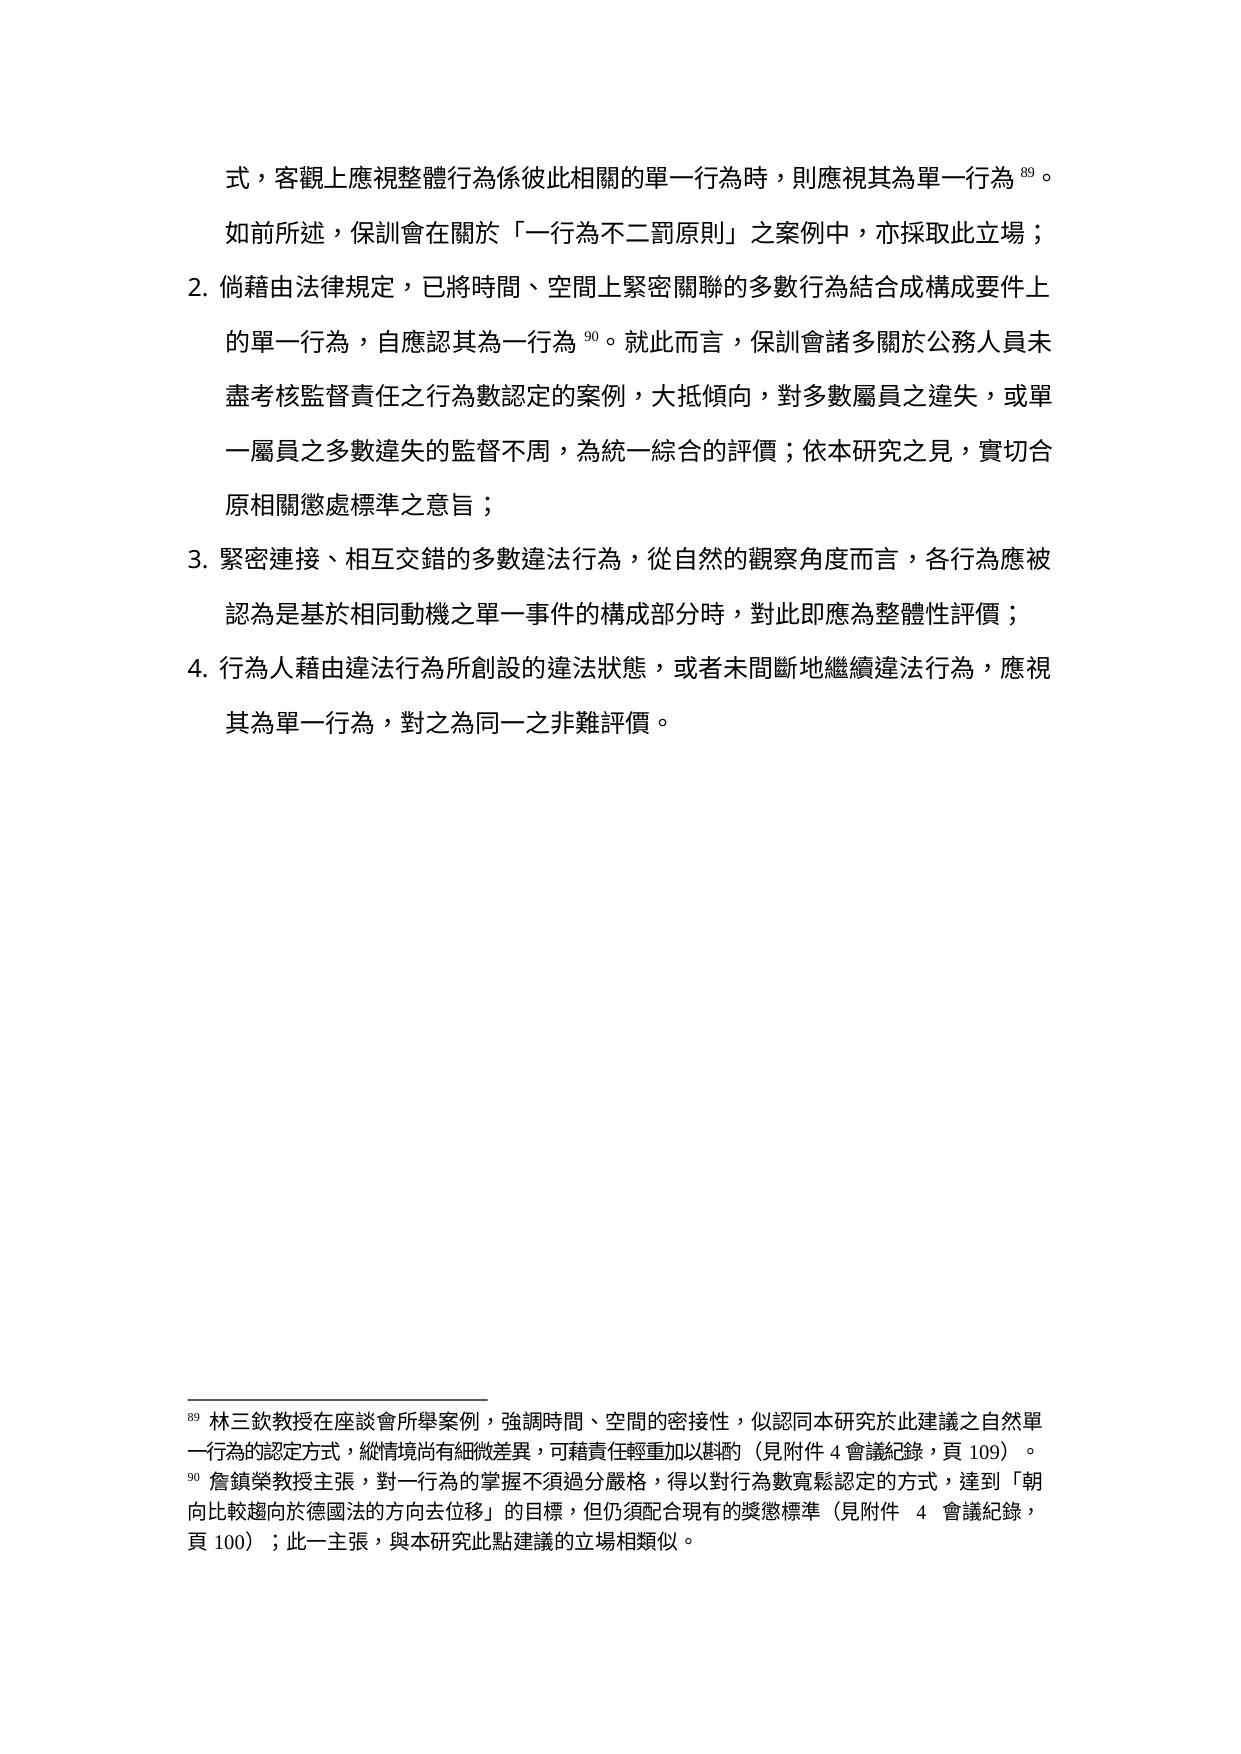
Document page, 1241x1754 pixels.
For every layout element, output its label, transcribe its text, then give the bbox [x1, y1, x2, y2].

list 行為人藉由違法行為所創設的違法狀態，或者未間斷地繼續違法行為，應視其為單一行為，對之為同一之非難評價。 [187, 651, 1054, 739]
text 90 詹鎮榮教授主張，對一行為的掌握不須過分嚴格，得以對行為數寬鬆認定的方式，達到「朝向比較趨向於德國法的方向去位移」的目標，但仍須配合現有的獎懲標準（見附件 4 會議紀錄， 頁 100）；此一主張，與本研究此點建議的立場相類似。 [187, 1467, 1058, 1556]
text 89 林三欽教授在座談會所舉案例，強調時間、空間的密接性，似認同本研究於此建議之自然單一行為的認定方式，縱情境尚有細微差異，可藉責任輕重加以斟酌（見附件 4 會議紀錄，頁 109）。 [187, 1407, 1058, 1465]
text 式，客觀上應視整體行為係彼此相關的單一行為時，則應視其為單一行為89。如前所述，保訓會在關於「一行為不二罰原則」之案例中，亦採取此立場； [225, 161, 1059, 249]
list 緊密連接、相互交錯的多數違法行為，從自然的觀察角度而言，各行為應被認為是基於相同動機之單一事件的構成部分時，對此即應為整體性評價； [187, 542, 1054, 631]
list 倘藉由法律規定，已將時間、空間上緊密關聯的多數行為結合成構成要件上的單一行為，自應認其為一行為90。就此而言，保訓會諸多關於公務人員未盡考核監督責任之行為數認定的案例，大抵傾向，對多數屬員之違失，或單一屬員之多數違失的監督不周，為統一綜合的評價；依本研究之見，實切合原相關懲處標準之意旨； [187, 270, 1054, 522]
